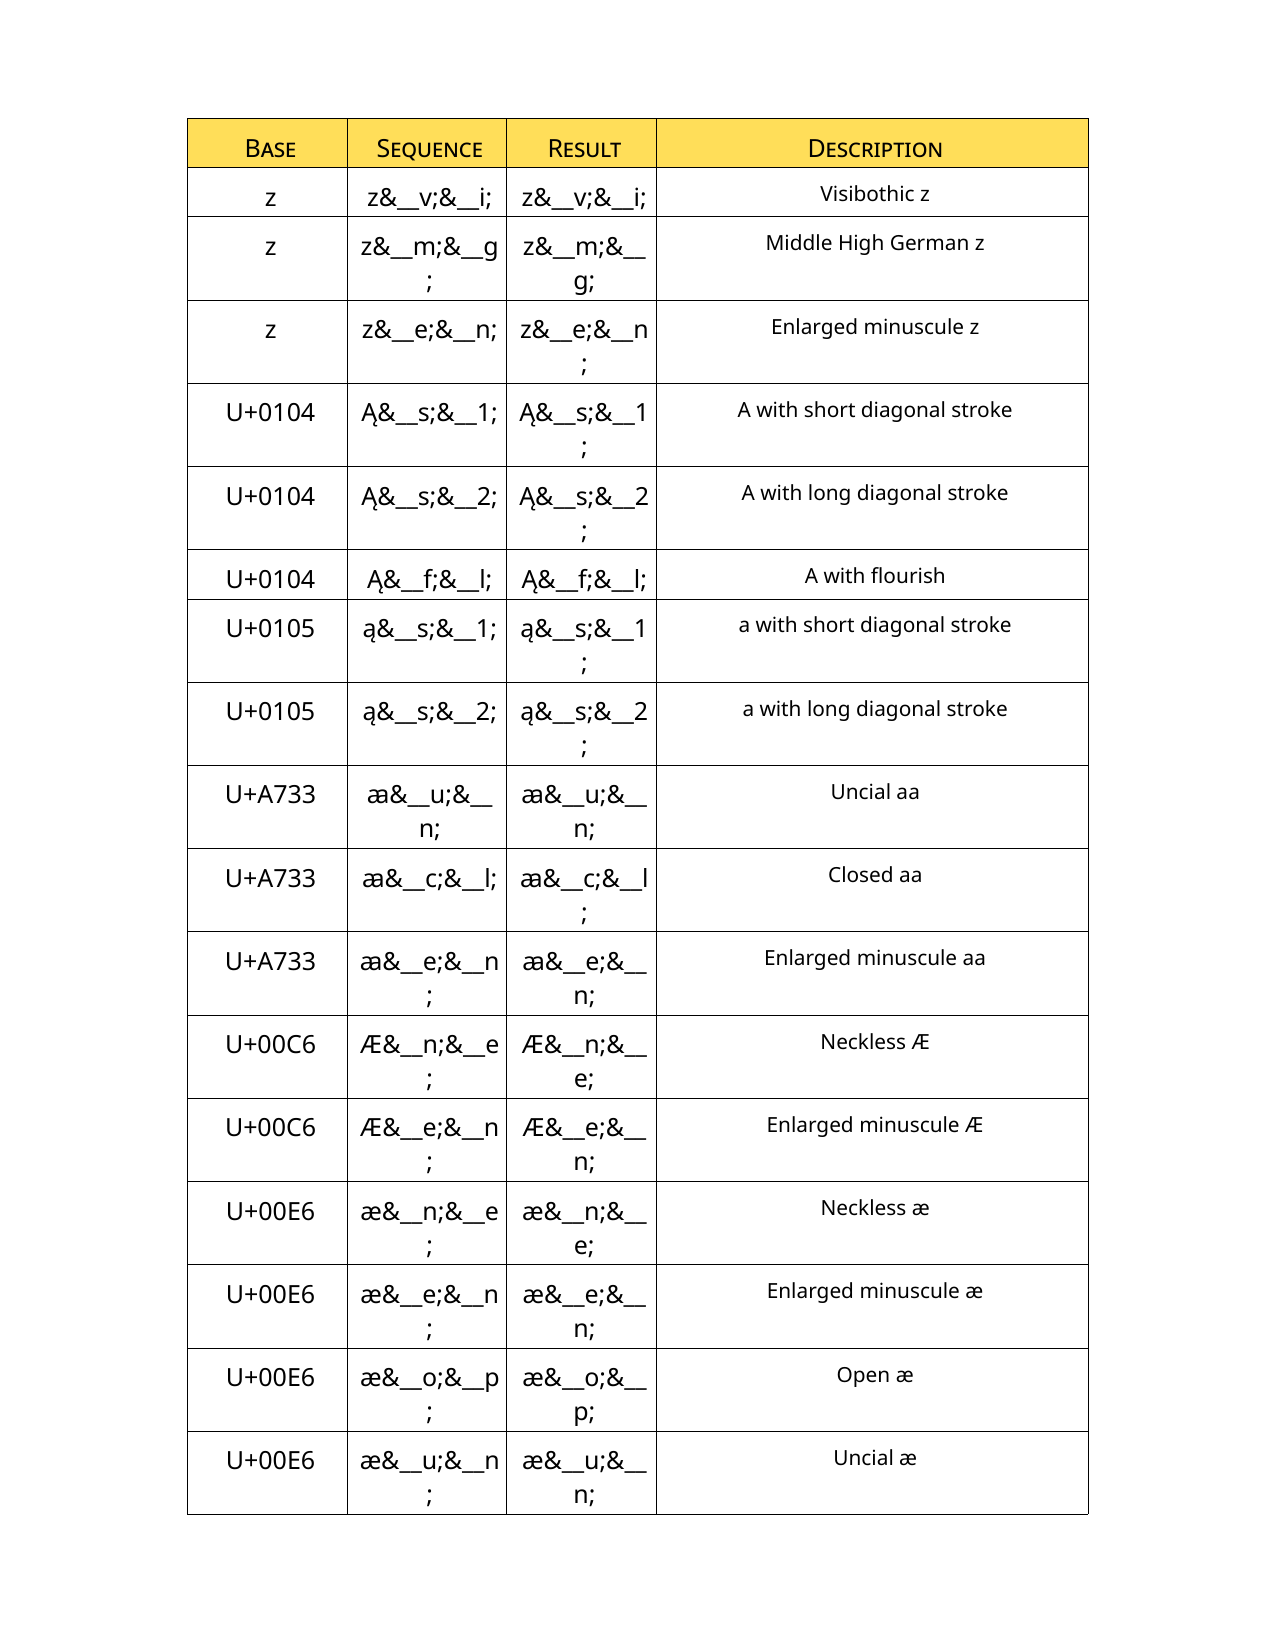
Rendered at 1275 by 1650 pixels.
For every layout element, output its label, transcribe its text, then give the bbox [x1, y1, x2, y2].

table_cell Æ&__n;&__e; [507, 1016, 656, 1098]
table_cell z [188, 168, 347, 216]
table_cell æ&__n;&__e; [348, 1182, 506, 1264]
table_cell A with flourish [657, 550, 1088, 598]
table_cell æ&__n;&__e; [507, 1182, 656, 1264]
table_cell æ&__u;&__n; [507, 1432, 656, 1514]
table_cell z [188, 217, 347, 300]
table_cell A with long diagonal stroke [657, 467, 1088, 549]
table_cell Æ&__n;&__e; [348, 1016, 506, 1098]
table_cell ą&__s;&__1; [348, 600, 506, 682]
table_cell Æ&__e;&__n; [348, 1099, 506, 1181]
table_cell a with long diagonal stroke [657, 683, 1088, 765]
table_cell Enlarged minuscule æ [657, 1265, 1088, 1348]
table_cell U+0105 [188, 600, 347, 682]
table_cell Open æ [657, 1349, 1088, 1431]
table_cell U+A733 [188, 932, 347, 1015]
table_cell ꜳ&__e;&__n; [348, 932, 506, 1015]
table_cell z&__m;&__g; [348, 217, 506, 300]
table_cell U+00C6 [188, 1099, 347, 1181]
table_cell ꜳ&__e;&__n; [507, 932, 656, 1015]
table_cell æ&__e;&__n; [348, 1265, 506, 1348]
table_cell a with short diagonal stroke [657, 600, 1088, 682]
table_cell U+00E6 [188, 1349, 347, 1431]
table_cell Ą&__s;&__2; [348, 467, 506, 549]
table_cell Enlarged minuscule z [657, 301, 1088, 383]
table_cell U+0104 [188, 384, 347, 466]
table_cell Enlarged minuscule Æ [657, 1099, 1088, 1181]
table_cell A with short diagonal stroke [657, 384, 1088, 466]
table_cell U+A733 [188, 849, 347, 931]
table_cell Ą&__s;&__1; [507, 384, 656, 466]
table_cell æ&__u;&__n; [348, 1432, 506, 1514]
table_header Base [188, 119, 347, 167]
table_cell ꜳ&__u;&__n; [348, 766, 506, 848]
table_cell Uncial aa [657, 766, 1088, 848]
table_cell U+0104 [188, 550, 347, 598]
table_cell U+A733 [188, 766, 347, 848]
table_cell U+00E6 [188, 1265, 347, 1348]
table_cell ꜳ&__u;&__n; [507, 766, 656, 848]
table_cell z&__e;&__n; [348, 301, 506, 383]
table_header Description [657, 119, 1088, 167]
table_cell æ&__o;&__p; [348, 1349, 506, 1431]
table_cell Uncial æ [657, 1432, 1088, 1514]
table_cell Ą&__s;&__1; [348, 384, 506, 466]
table_cell U+0105 [188, 683, 347, 765]
table_cell Ą&__f;&__l; [348, 550, 506, 598]
table_cell U+0104 [188, 467, 347, 549]
table_cell Closed aa [657, 849, 1088, 931]
table_cell ą&__s;&__2; [348, 683, 506, 765]
table_cell æ&__o;&__p; [507, 1349, 656, 1431]
table_cell Æ&__e;&__n; [507, 1099, 656, 1181]
table_cell ą&__s;&__1; [507, 600, 656, 682]
table_cell ꜳ&__c;&__l; [348, 849, 506, 931]
table_cell ą&__s;&__2; [507, 683, 656, 765]
table_cell z&__v;&__i; [507, 168, 656, 216]
table_cell Middle High German z [657, 217, 1088, 300]
table_cell z&__e;&__n; [507, 301, 656, 383]
table_cell Visibothic z [657, 168, 1088, 216]
table_cell U+00C6 [188, 1016, 347, 1098]
table_cell ꜳ&__c;&__l; [507, 849, 656, 931]
table_cell z [188, 301, 347, 383]
table_cell Neckless Æ [657, 1016, 1088, 1098]
table_cell Enlarged minuscule aa [657, 932, 1088, 1015]
table_cell z&__v;&__i; [348, 168, 506, 216]
table_cell Neckless æ [657, 1182, 1088, 1264]
table_cell z&__m;&__g; [507, 217, 656, 300]
table_cell U+00E6 [188, 1182, 347, 1264]
table_cell Ą&__s;&__2; [507, 467, 656, 549]
table_header Sequence [348, 119, 506, 167]
table_cell U+00E6 [188, 1432, 347, 1514]
table_cell æ&__e;&__n; [507, 1265, 656, 1348]
table_cell Ą&__f;&__l; [507, 550, 656, 598]
table_header Result [507, 119, 656, 167]
